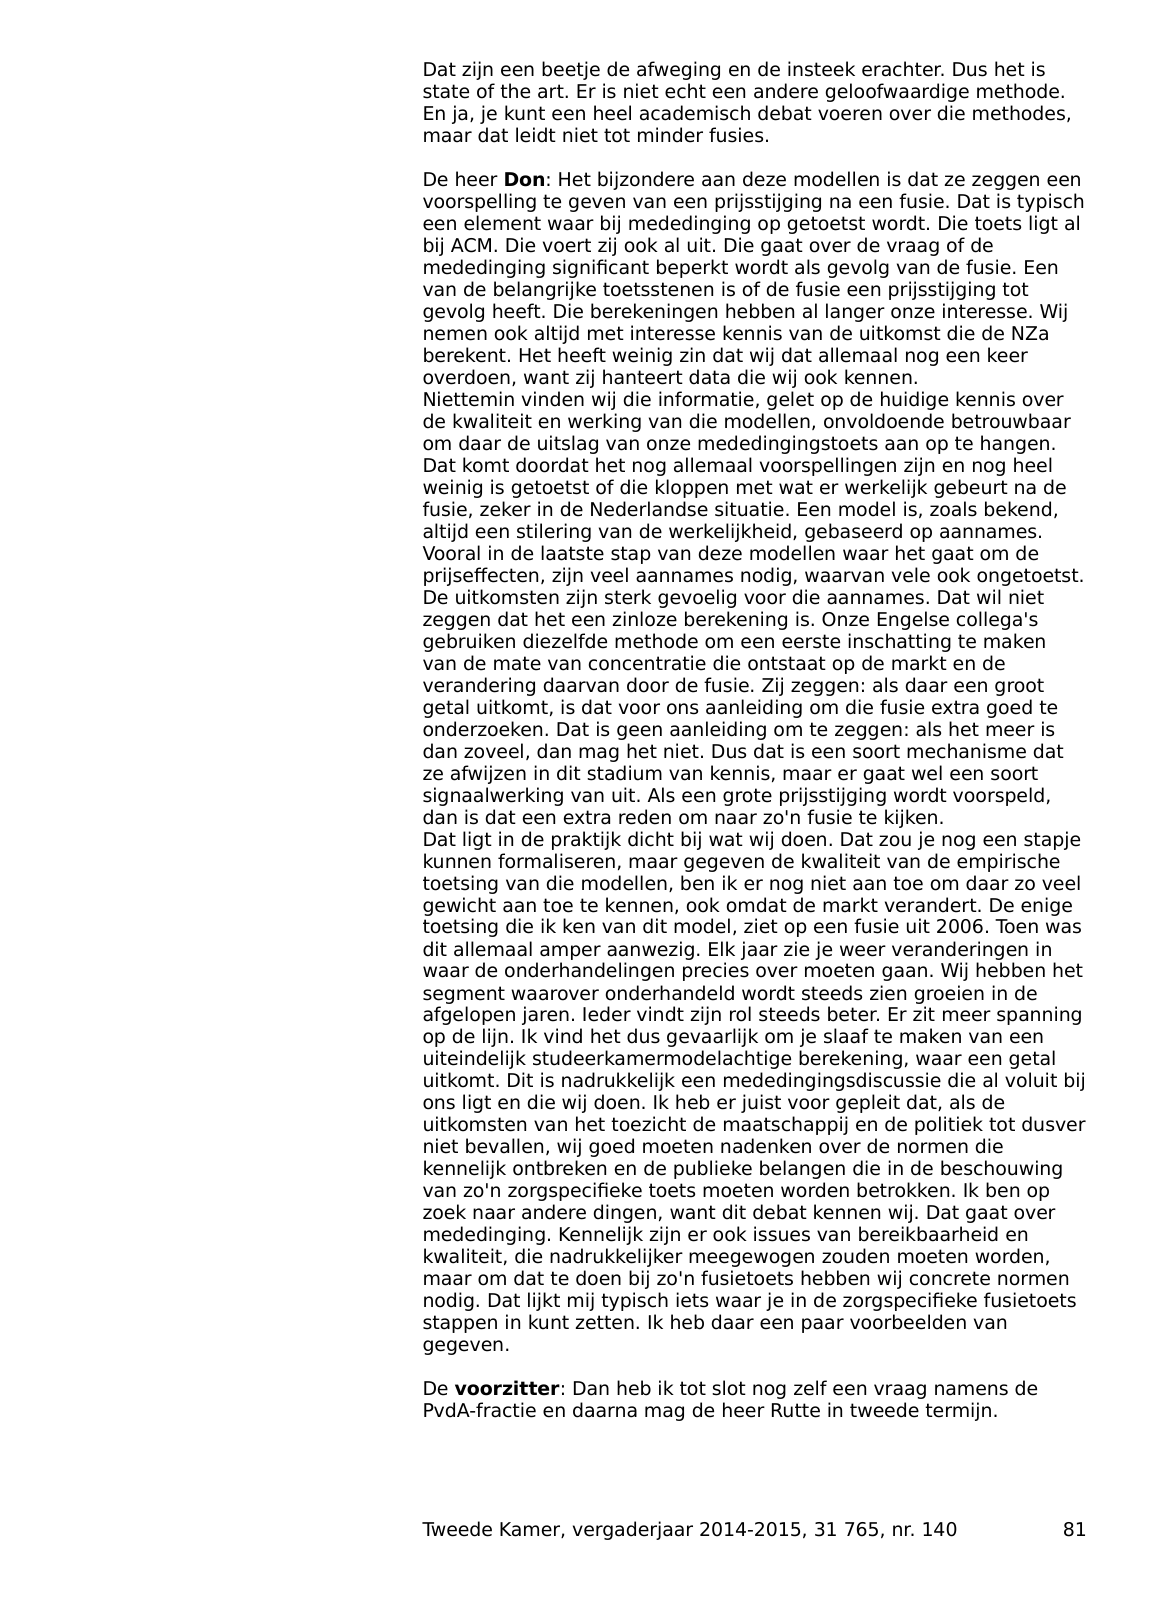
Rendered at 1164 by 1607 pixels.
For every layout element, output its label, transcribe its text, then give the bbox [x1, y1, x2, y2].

text Dat zijn een beetje de afweging en de insteek erachter. Dus het is state of the art. Er is niet echt een andere geloofwaardige methode. En ja, je kunt een heel academisch debat voeren over die methodes, maar dat leidt niet tot minder fusies. [422, 59, 1087, 147]
text De heer Don: Het bijzondere aan deze modellen is dat ze zeggen een voorspelling te geven van een prijsstijging na een fusie. Dat is typisch een element waar bij mededinging op getoetst wordt. Die toets ligt al bij ACM. Die voert zij ook al uit. Die gaat over de vraag of de mededinging significant beperkt wordt als gevolg van de fusie. Een van de belangrijke toetsstenen is of de fusie een prijsstijging tot gevolg heeft. Die berekeningen hebben al langer onze interesse. Wij nemen ook altijd met interesse kennis van de uitkomst die de NZa berekent. Het heeft weinig zin dat wij dat allemaal nog een keer overdoen, want zij hanteert data die wij ook kennen. [422, 169, 1087, 389]
text Dat ligt in de praktijk dicht bij wat wij doen. Dat zou je nog een stapje kunnen formaliseren, maar gegeven de kwaliteit van de empirische toetsing van die modellen, ben ik er nog niet aan toe om daar zo veel gewicht aan toe te kennen, ook omdat de markt verandert. De enige toetsing die ik ken van dit model, ziet op een fusie uit 2006. Toen was dit allemaal amper aanwezig. Elk jaar zie je weer veranderingen in waar de onderhandelingen precies over moeten gaan. Wij hebben het segment waarover onderhandeld wordt steeds zien groeien in de afgelopen jaren. Ieder vindt zijn rol steeds beter. Er zit meer spanning op de lijn. Ik vind het dus gevaarlijk om je slaaf te maken van een uiteindelijk studeerkamermodelachtige berekening, waar een getal uitkomt. Dit is nadrukkelijk een mededingingsdiscussie die al voluit bij ons ligt en die wij doen. Ik heb er juist voor gepleit dat, als de uitkomsten van het toezicht de maatschappij en de politiek tot dusver niet bevallen, wij goed moeten nadenken over de normen die kennelijk ontbreken en de publieke belangen die in de beschouwing van zo'n zorgspecifieke toets moeten worden betrokken. Ik ben op zoek naar andere dingen, want dit debat kennen wij. Dat gaat over mededinging. Kennelijk zijn er ook issues van bereikbaarheid en kwaliteit, die nadrukkelijker meegewogen zouden moeten worden, maar om dat te doen bij zo'n fusietoets hebben wij concrete normen nodig. Dat lijkt mij typisch iets waar je in de zorgspecifieke fusietoets stappen in kunt zetten. Ik heb daar een paar voorbeelden van gegeven. [422, 828, 1087, 1356]
text De voorzitter: Dan heb ik tot slot nog zelf een vraag namens de PvdA-fractie en daarna mag de heer Rutte in tweede termijn. [422, 1378, 1087, 1422]
text Niettemin vinden wij die informatie, gelet op de huidige kennis over de kwaliteit en werking van die modellen, onvoldoende betrouwbaar om daar de uitslag van onze mededingingstoets aan op te hangen. Dat komt doordat het nog allemaal voorspellingen zijn en nog heel weinig is getoetst of die kloppen met wat er werkelijk gebeurt na de fusie, zeker in de Nederlandse situatie. Een model is, zoals bekend, altijd een stilering van de werkelijkheid, gebaseerd op aannames. Vooral in de laatste stap van deze modellen waar het gaat om de prijseffecten, zijn veel aannames nodig, waarvan vele ook ongetoetst. De uitkomsten zijn sterk gevoelig voor die aannames. Dat wil niet zeggen dat het een zinloze berekening is. Onze Engelse collega's gebruiken diezelfde methode om een eerste inschatting te maken van de mate van concentratie die ontstaat op de markt en de verandering daarvan door de fusie. Zij zeggen: als daar een groot getal uitkomt, is dat voor ons aanleiding om die fusie extra goed te onderzoeken. Dat is geen aanleiding om te zeggen: als het meer is dan zoveel, dan mag het niet. Dus dat is een soort mechanisme dat ze afwijzen in dit stadium van kennis, maar er gaat wel een soort signaalwerking van uit. Als een grote prijsstijging wordt voorspeld, dan is dat een extra reden om naar zo'n fusie te kijken. [422, 389, 1087, 828]
